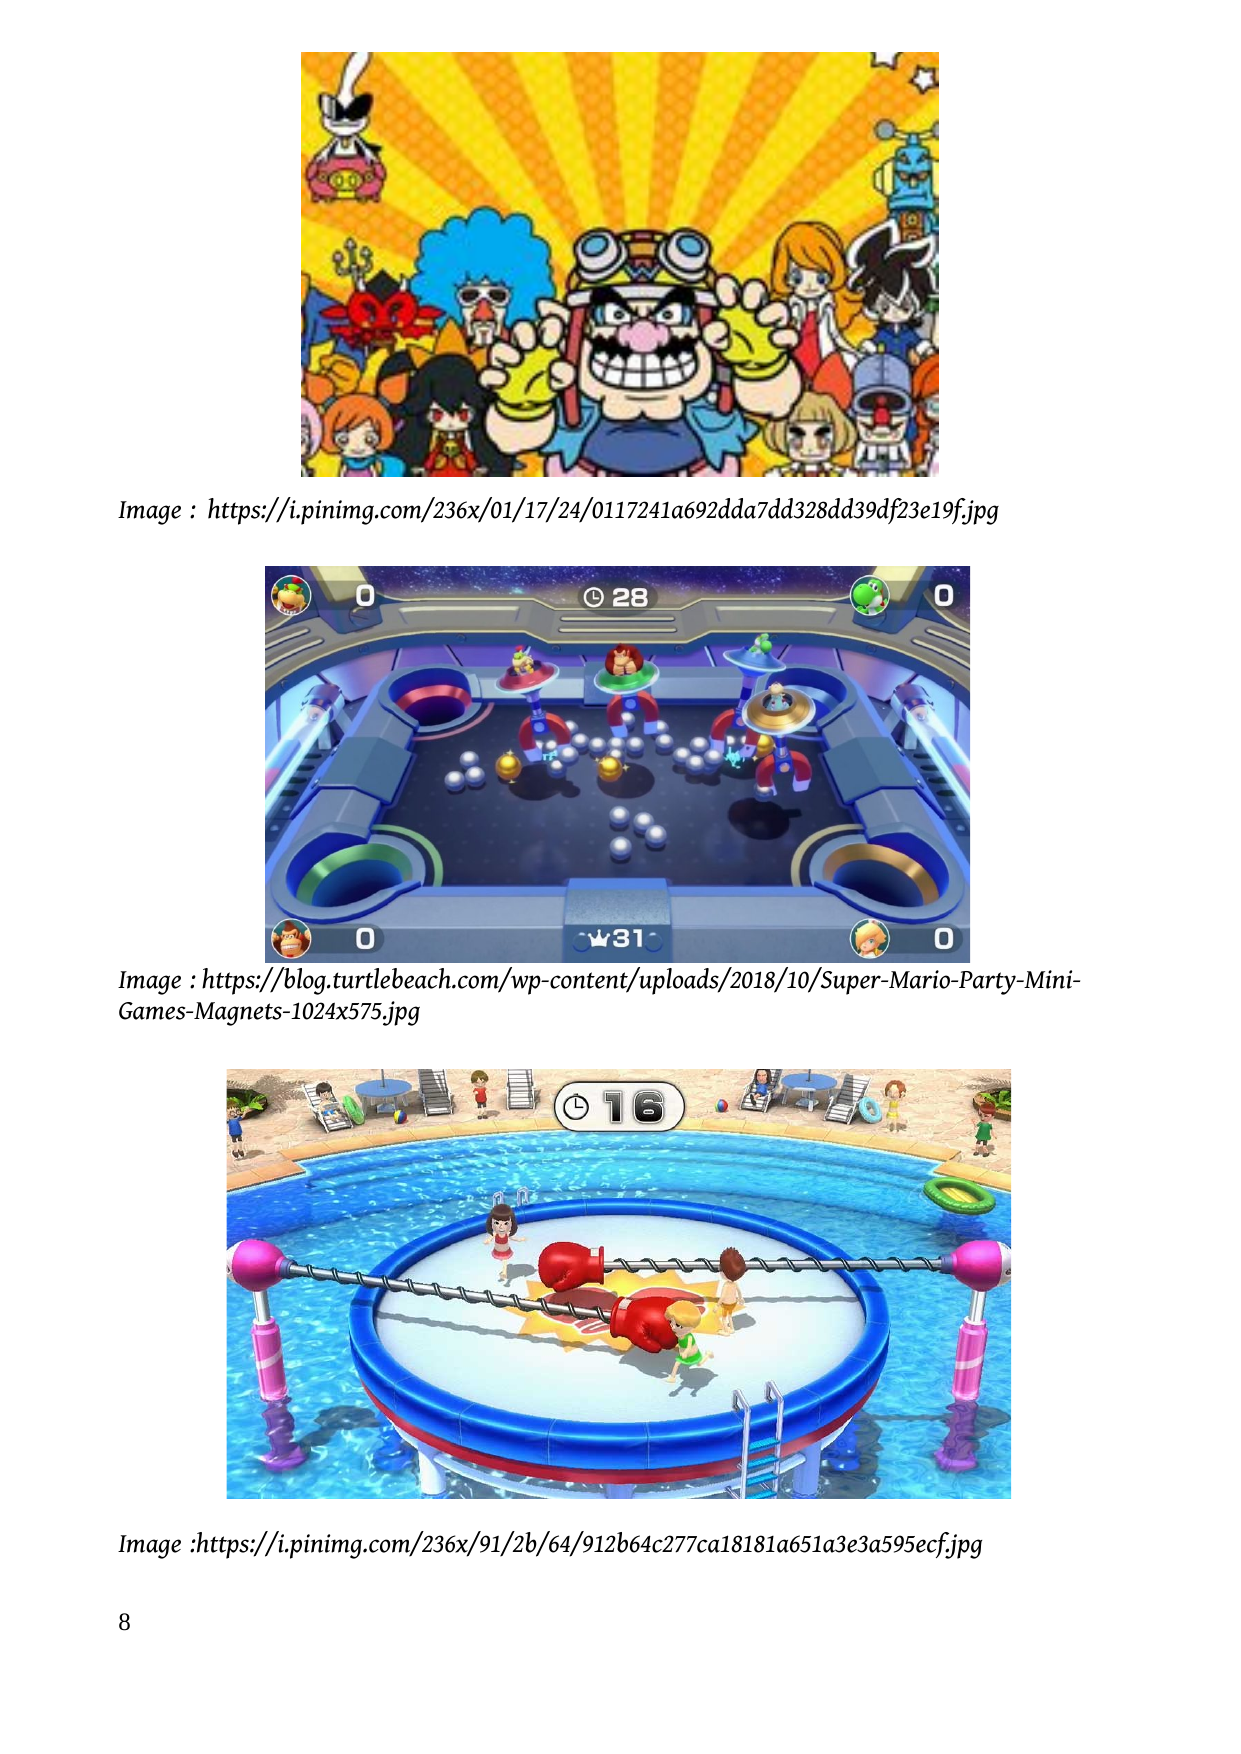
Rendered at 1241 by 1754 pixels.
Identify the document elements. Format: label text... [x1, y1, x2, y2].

text Image : https://blog.turtlebeach.com/wp-content/uploads/2018/10/Super-Mario-Party-Mini-Games-Magnets-1024x575.jpg [118, 965, 1122, 1027]
text Image : https://i.pinimg.com/236x/01/17/24/0117241a692dda7dd328dd39df23e19f.jpg [118, 494, 1122, 526]
picture [226, 1069, 1012, 1499]
text Image :https://i.pinimg.com/236x/91/2b/64/912b64c277ca18181a651a3e3a595ecf.jpg [118, 1529, 1122, 1560]
picture [265, 566, 970, 963]
picture [301, 52, 939, 477]
